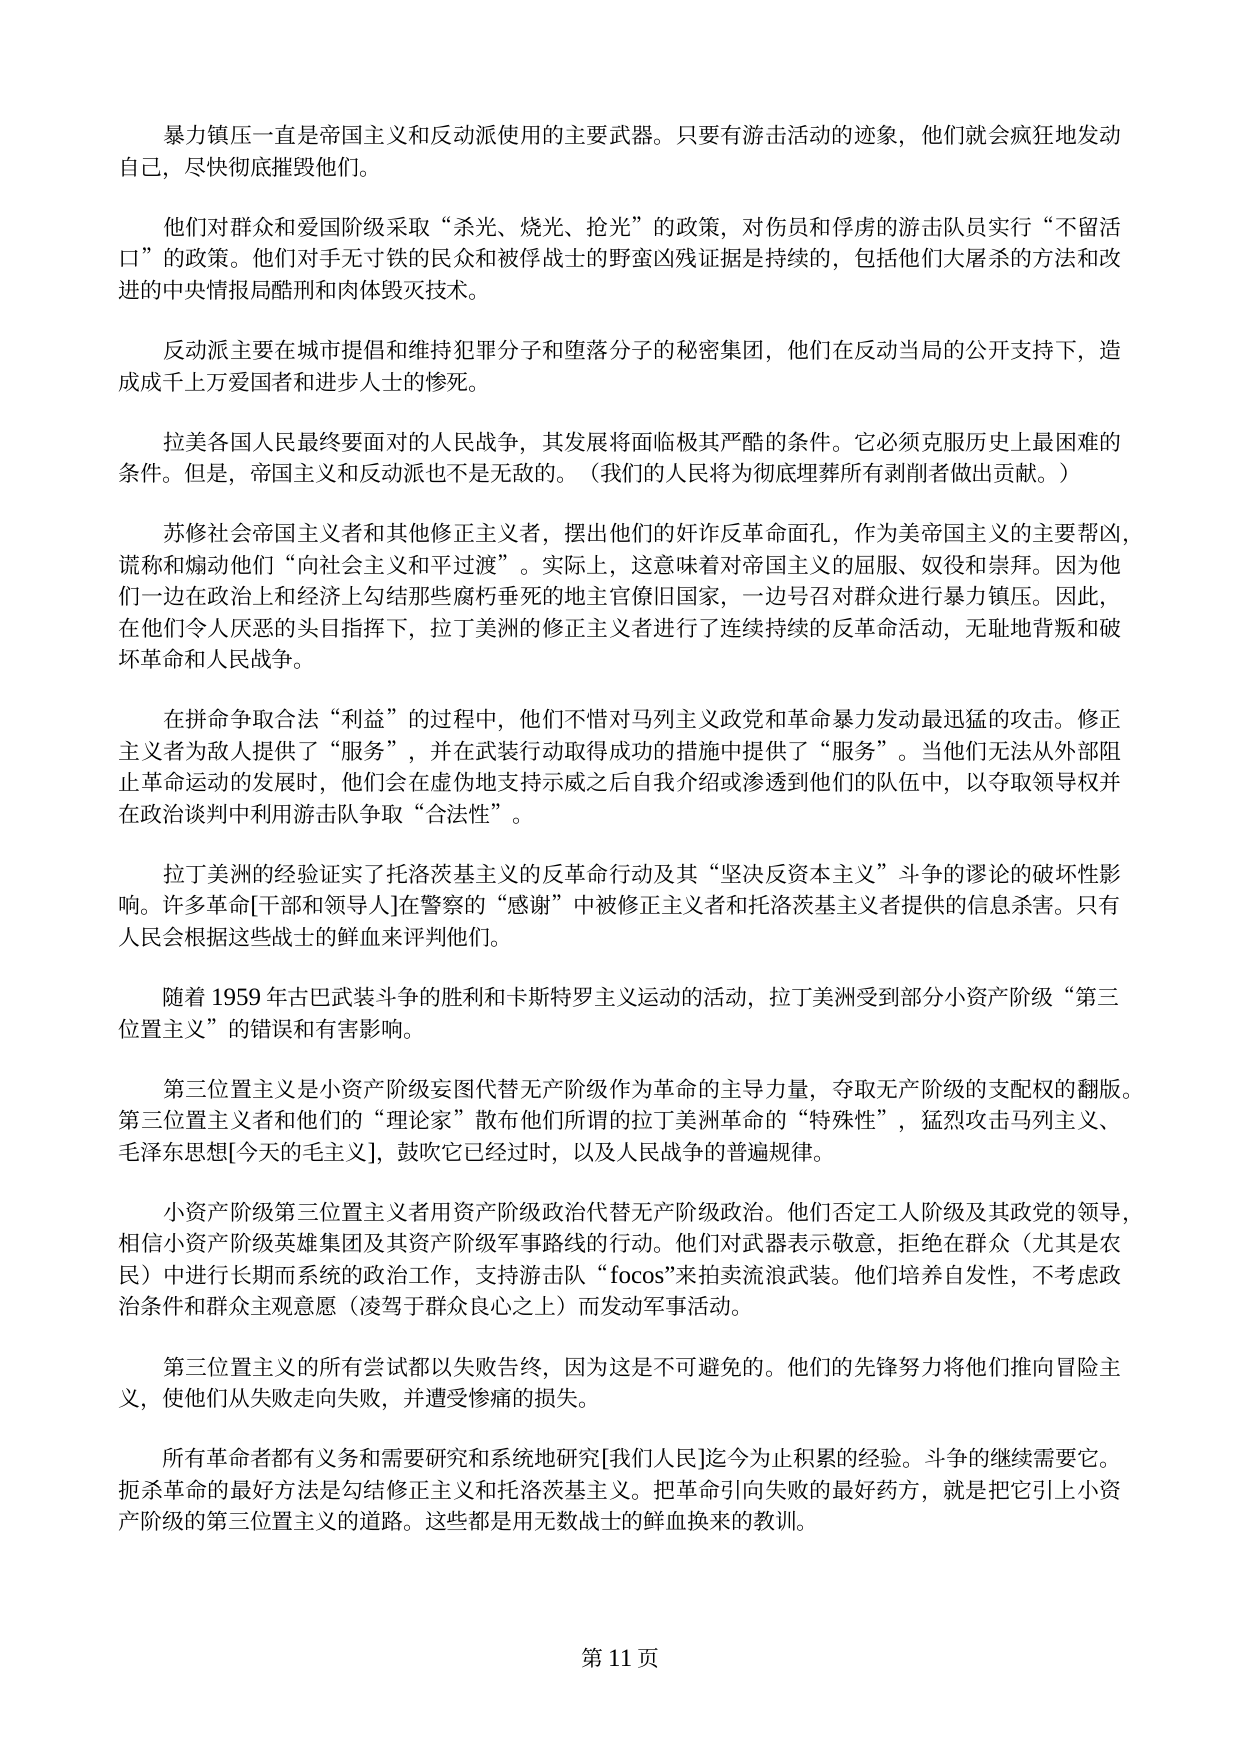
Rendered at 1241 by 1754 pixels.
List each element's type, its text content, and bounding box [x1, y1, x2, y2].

text 小资产阶级第三位置主义者用资产阶级政治代替无产阶级政治。他们否定工人阶级及其政党的领导，相信小资产阶级英雄集团及其资产阶级军事路线的行动。他们对武器表示敬意，拒绝在群众（尤其是农民）中进行长期而系统的政治工作，支持游击队“focos”来拍卖流浪武装。他们培养自发性，不考虑政治条件和群众主观意愿（凌驾于群众良心之上）而发动军事活动。 [118, 1195, 1122, 1321]
text 在拼命争取合法“利益”的过程中，他们不惜对马列主义政党和革命暴力发动最迅猛的攻击。修正主义者为敌人提供了“服务”，并在武装行动取得成功的措施中提供了“服务”。当他们无法从外部阻止革命运动的发展时，他们会在虚伪地支持示威之后自我介绍或渗透到他们的队伍中，以夺取领导权并在政治谈判中利用游击队争取“合法性”。 [118, 703, 1122, 828]
text 拉丁美洲的经验证实了托洛茨基主义的反革命行动及其“坚决反资本主义”斗争的谬论的破坏性影响。许多革命[干部和领导人]在警察的“感谢”中被修正主义者和托洛茨基主义者提供的信息杀害。只有人民会根据这些战士的鲜血来评判他们。 [118, 857, 1122, 952]
text 反动派主要在城市提倡和维持犯罪分子和堕落分子的秘密集团，他们在反动当局的公开支持下，造成成千上万爱国者和进步人士的惨死。 [118, 333, 1122, 396]
text 暴力镇压一直是帝国主义和反动派使用的主要武器。只要有游击活动的迹象，他们就会疯狂地发动自己，尽快彻底摧毁他们。 [118, 118, 1122, 181]
text 所有革命者都有义务和需要研究和系统地研究[我们人民]迄今为止积累的经验。斗争的继续需要它。扼杀革命的最好方法是勾结修正主义和托洛茨基主义。把革命引向失败的最好药方，就是把它引上小资产阶级的第三位置主义的道路。这些都是用无数战士的鲜血换来的教训。 [118, 1441, 1122, 1536]
text 苏修社会帝国主义者和其他修正主义者，摆出他们的奸诈反革命面孔，作为美帝国主义的主要帮凶，谎称和煽动他们“向社会主义和平过渡”。实际上，这意味着对帝国主义的屈服、奴役和崇拜。因为他们一边在政治上和经济上勾结那些腐朽垂死的地主官僚旧国家，一边号召对群众进行暴力镇压。因此，在他们令人厌恶的头目指挥下，拉丁美洲的修正主义者进行了连续持续的反革命活动，无耻地背叛和破坏革命和人民战争。 [118, 517, 1122, 674]
text 拉美各国人民最终要面对的人民战争，其发展将面临极其严酷的条件。它必须克服历史上最困难的条件。但是，帝国主义和反动派也不是无敌的。（我们的人民将为彻底埋葬所有剥削者做出贡献。） [118, 425, 1122, 488]
text 第三位置主义的所有尝试都以失败告终，因为这是不可避免的。他们的先锋努力将他们推向冒险主义，使他们从失败走向失败，并遭受惨痛的损失。 [118, 1350, 1122, 1413]
text 第三位置主义是小资产阶级妄图代替无产阶级作为革命的主导力量，夺取无产阶级的支配权的翻版。第三位置主义者和他们的“理论家”散布他们所谓的拉丁美洲革命的“特殊性”，猛烈攻击马列主义、毛泽东思想[今天的毛主义]，鼓吹它已经过时，以及人民战争的普遍规律。 [118, 1072, 1122, 1166]
text 随着1959年古巴武装斗争的胜利和卡斯特罗主义运动的活动，拉丁美洲受到部分小资产阶级“第三位置主义”的错误和有害影响。 [118, 980, 1122, 1043]
text 他们对群众和爱国阶级采取“杀光、烧光、抢光”的政策，对伤员和俘虏的游击队员实行“不留活口”的政策。他们对手无寸铁的民众和被俘战士的野蛮凶残证据是持续的，包括他们大屠杀的方法和改进的中央情报局酷刑和肉体毁灭技术。 [118, 210, 1122, 304]
